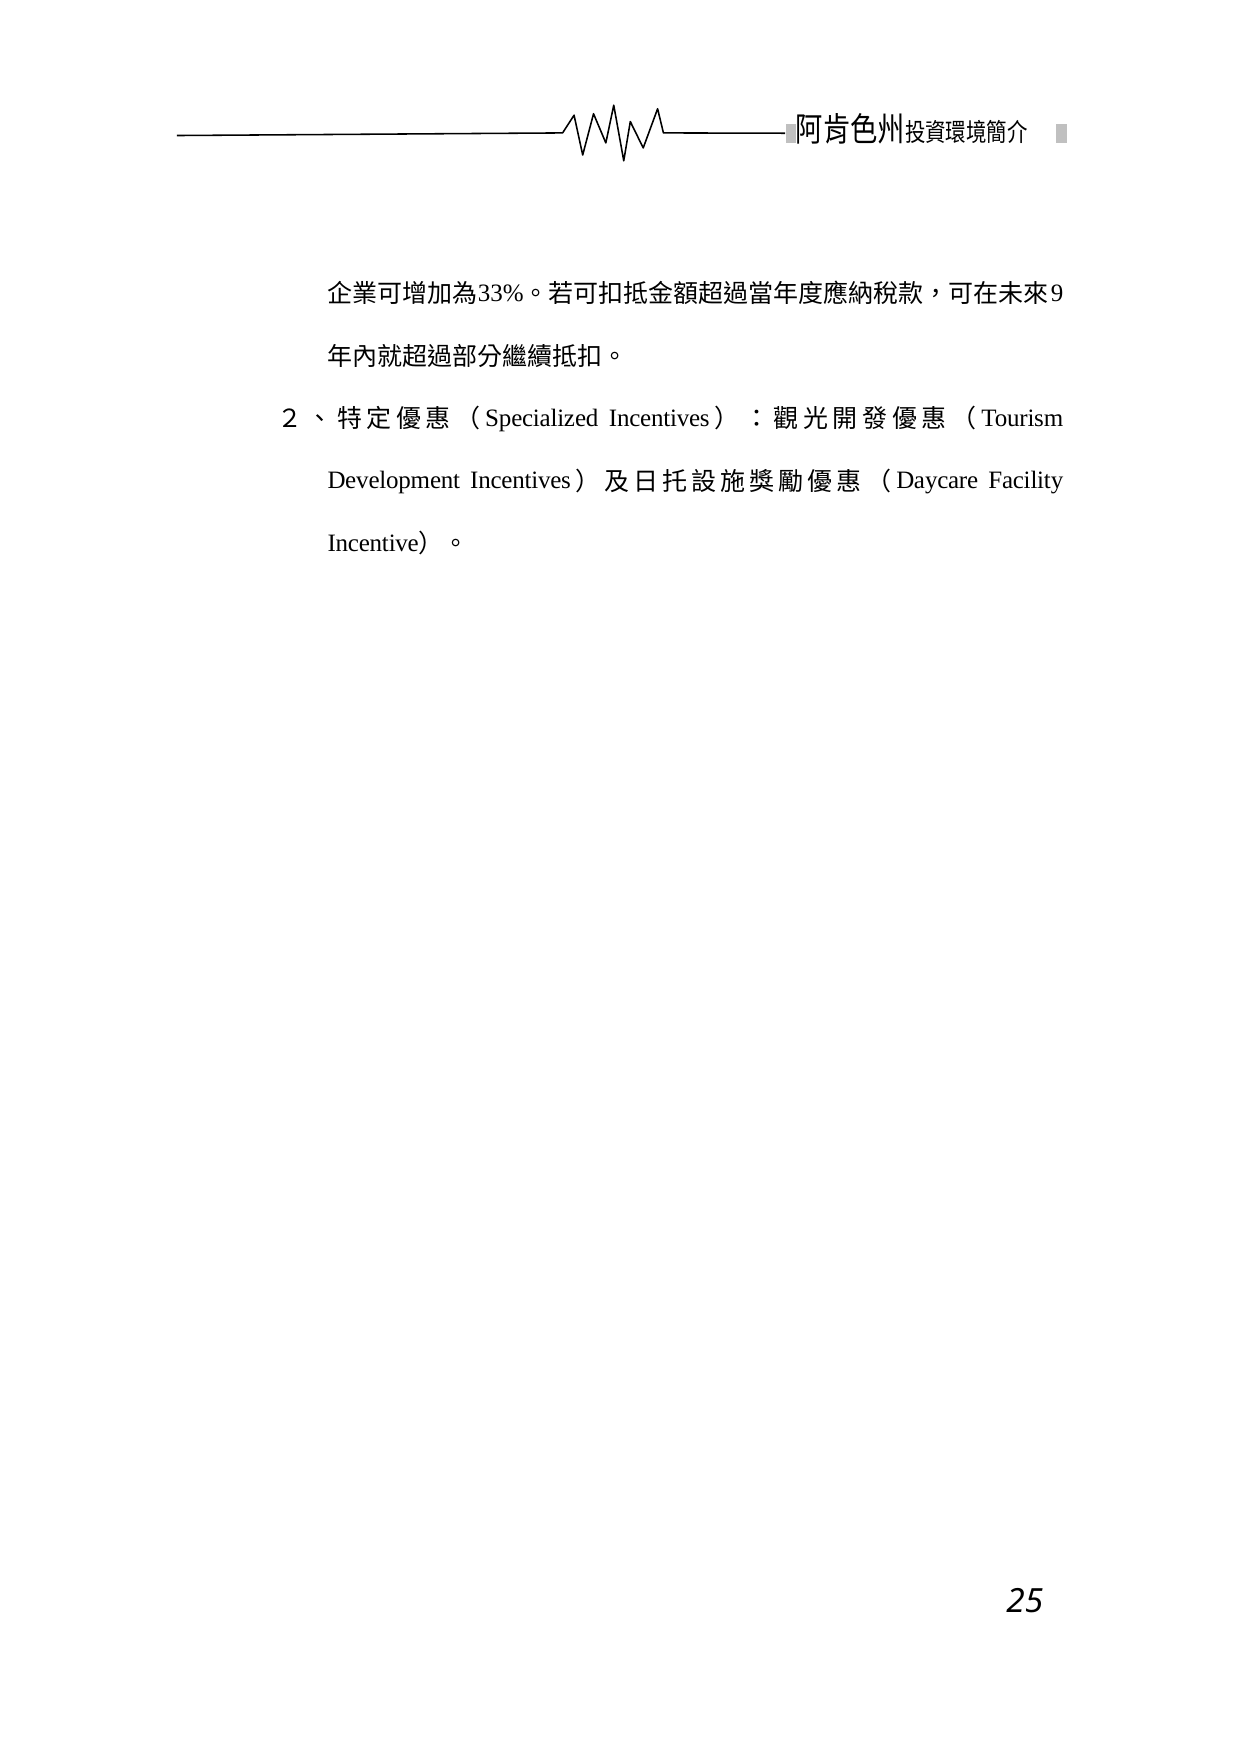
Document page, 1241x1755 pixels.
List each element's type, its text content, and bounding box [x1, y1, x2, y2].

text 企業可增加為33%。若可扣抵金額超過當年度應納稅款，可在未來9年內就超過部分繼續抵扣。 [277, 250, 1063, 375]
text ２、特定優惠（Specialized Incentives）：觀光開發優惠（Tourism Development Incentives）及日托設施獎勵優惠（Daycare Facility Incentive）。 [277, 375, 1063, 563]
